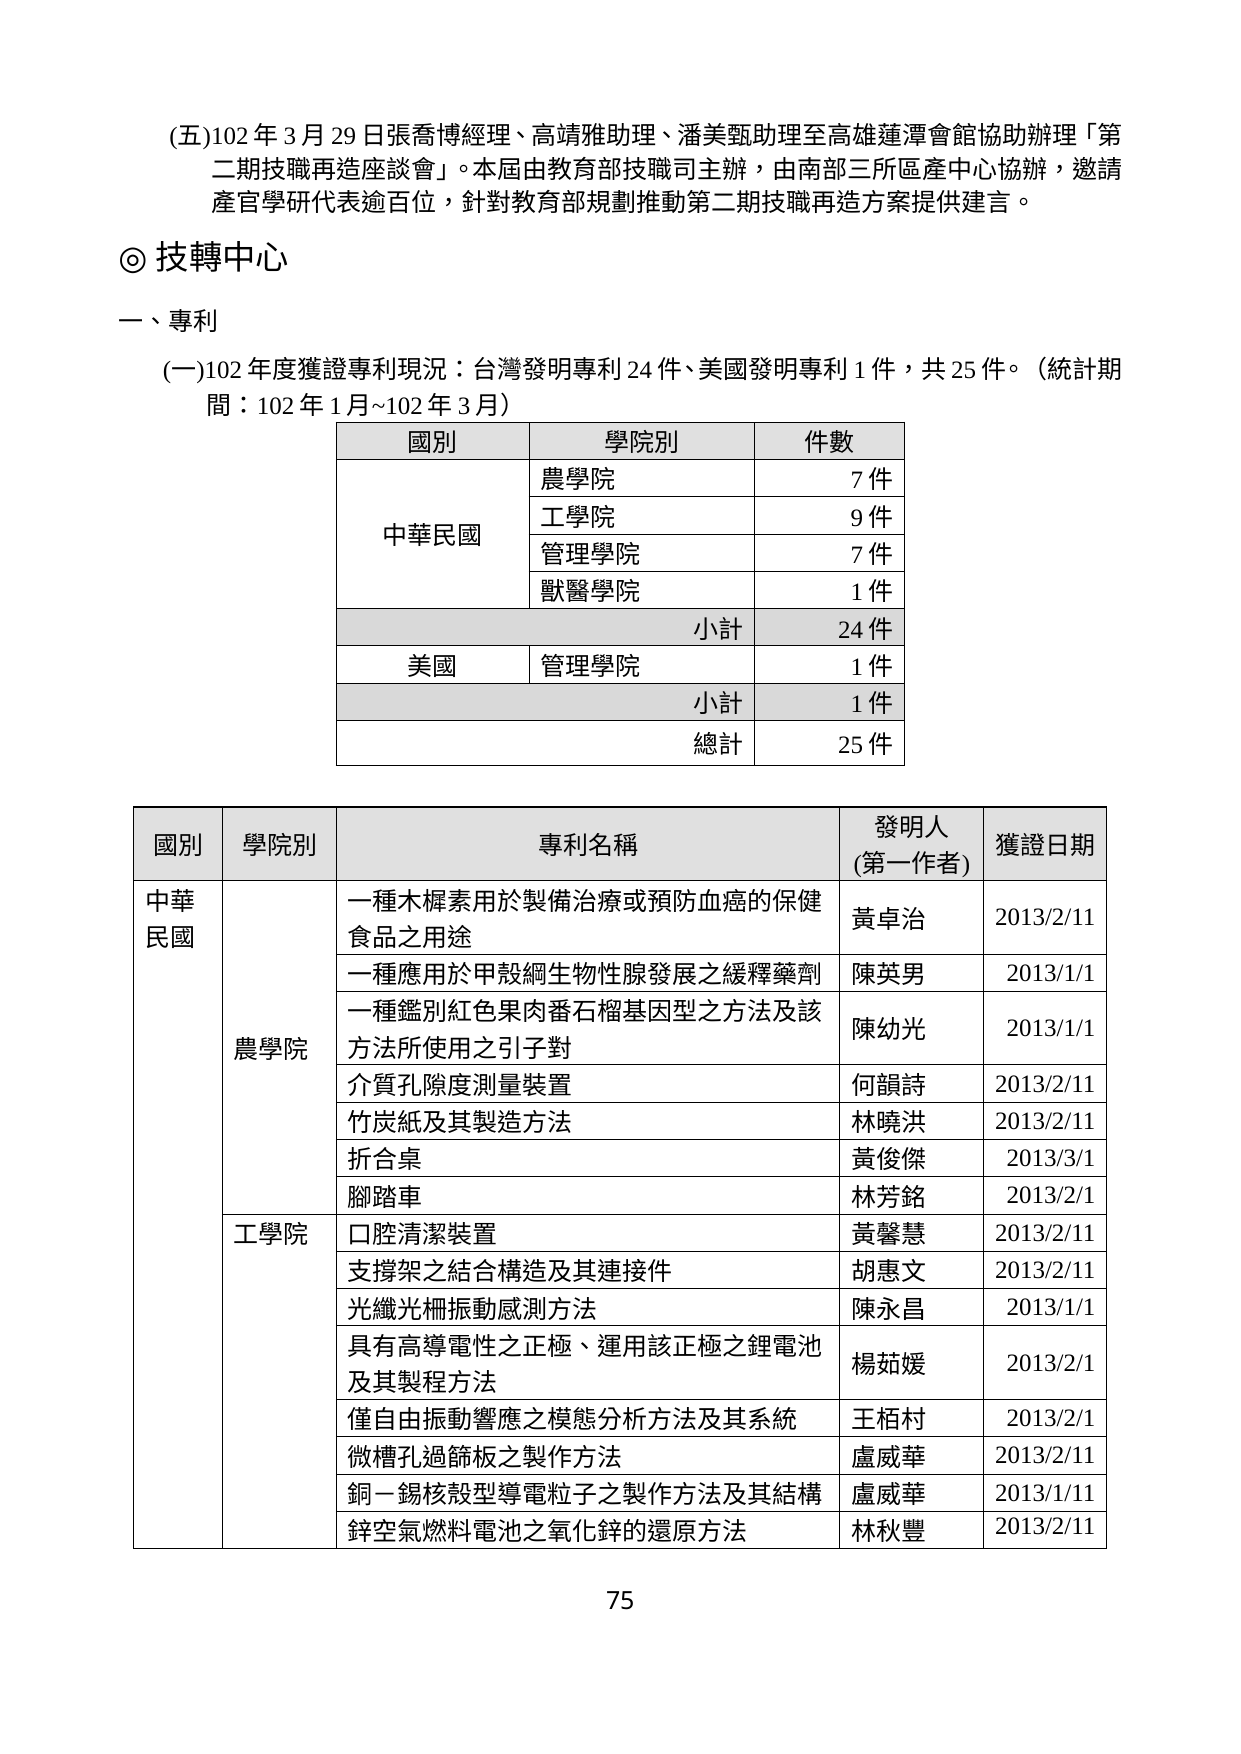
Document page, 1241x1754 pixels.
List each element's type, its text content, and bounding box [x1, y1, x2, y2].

table_cell 2013/2/11 [984, 1437, 1106, 1473]
table_cell 陳永昌 [840, 1289, 983, 1325]
table_cell 2013/1/11 [984, 1475, 1106, 1511]
table_cell 支撐架之結合構造及其連接件 [337, 1252, 839, 1288]
table_cell 1件 [755, 572, 904, 608]
table_cell 黃馨慧 [840, 1215, 983, 1251]
table_cell 工學院 [530, 497, 754, 533]
text ◎ 技轉中心 [118, 231, 1127, 279]
table_cell 腳踏車 [337, 1177, 839, 1213]
table_cell 2013/2/11 [984, 1512, 1106, 1548]
table_cell 林芳銘 [840, 1177, 983, 1213]
table_cell 楊茹媛 [840, 1326, 983, 1399]
table_cell 陳英男 [840, 955, 983, 991]
table_cell 小計 [337, 609, 754, 645]
table_cell 2013/1/1 [984, 955, 1106, 991]
table_cell 管理學院 [530, 646, 754, 683]
table_cell 2013/1/1 [984, 1289, 1106, 1325]
table_cell 黃俊傑 [840, 1140, 983, 1176]
table_header 國別 [134, 808, 222, 880]
table_cell 胡惠文 [840, 1252, 983, 1288]
table_cell 黃卓治 [840, 881, 983, 953]
table_cell 農學院 [530, 460, 754, 496]
table_cell 25件 [755, 721, 904, 765]
table_cell 總計 [337, 721, 754, 765]
table_header 獲證日期 [984, 808, 1106, 880]
table_cell 2013/1/1 [984, 992, 1106, 1064]
table_cell 王栢村 [840, 1400, 983, 1436]
table_cell 2013/2/11 [984, 1215, 1106, 1251]
table_cell 一種應用於甲殼綱生物性腺發展之緩釋藥劑 [337, 955, 839, 991]
table_cell 7件 [755, 460, 904, 496]
table_cell 24件 [755, 609, 904, 645]
table_cell 竹炭紙及其製造方法 [337, 1103, 839, 1139]
table_cell 2013/2/1 [984, 1400, 1106, 1436]
table_cell 獸醫學院 [530, 572, 754, 608]
table_cell 介質孔隙度測量裝置 [337, 1065, 839, 1102]
table_cell 中華民國 [134, 881, 222, 1548]
table_cell 2013/3/1 [984, 1140, 1106, 1176]
table_cell 一種鑑別紅色果肉番石榴基因型之方法及該方法所使用之引子對 [337, 992, 839, 1064]
table_cell 僅自由振動響應之模態分析方法及其系統 [337, 1400, 839, 1436]
table_cell 盧威華 [840, 1475, 983, 1511]
text (一)102年度獲證專利現況：台灣發明專利24件、美國發明專利1件，共25件。（統計期間：102年1月~102年3月） [163, 349, 1122, 422]
table_cell 折合桌 [337, 1140, 839, 1176]
table_cell 具有高導電性之正極、運用該正極之鋰電池及其製程方法 [337, 1326, 839, 1399]
table_cell 農學院 [223, 881, 336, 1213]
table_cell 2013/2/1 [984, 1177, 1106, 1213]
table_cell 2013/2/11 [984, 1252, 1106, 1288]
table_header 學院別 [223, 808, 336, 880]
table_header 學院別 [530, 423, 754, 459]
table_cell 1件 [755, 646, 904, 683]
table_cell 2013/2/1 [984, 1326, 1106, 1399]
table_cell 口腔清潔裝置 [337, 1215, 839, 1251]
table_cell 工學院 [223, 1215, 336, 1548]
table_cell 陳幼光 [840, 992, 983, 1064]
table_cell 一種木樨素用於製備治療或預防血癌的保健食品之用途 [337, 881, 839, 953]
table_header 國別 [337, 423, 529, 459]
table_header 發明人 (第一作者) [840, 808, 983, 880]
table_cell 7件 [755, 535, 904, 571]
table_cell 林秋豐 [840, 1512, 983, 1548]
table_cell 2013/2/11 [984, 1065, 1106, 1102]
table_cell 光纖光柵振動感測方法 [337, 1289, 839, 1325]
table_cell 何韻詩 [840, 1065, 983, 1102]
text 一、專利 [118, 303, 1122, 337]
table_cell 2013/2/11 [984, 881, 1106, 953]
table_header 專利名稱 [337, 808, 839, 880]
text (五)102年3月29日張喬博經理、高靖雅助理、潘美甄助理至高雄蓮潭會館協助辦理「第二期技職再造座談會」。本屆由教育部技職司主辦，由南部三所區產中心協辦，邀請產官學研代表逾百位，針對教育部規劃推動第二期技職再造方案提供建言。 [169, 118, 1122, 218]
table_cell 2013/2/11 [984, 1103, 1106, 1139]
table_cell 1件 [755, 684, 904, 720]
table_cell 小計 [337, 684, 754, 720]
table_cell 鋅空氣燃料電池之氧化鋅的還原方法 [337, 1512, 839, 1548]
table_header 件數 [755, 423, 904, 459]
table_cell 微槽孔過篩板之製作方法 [337, 1437, 839, 1473]
table_cell 銅－錫核殼型導電粒子之製作方法及其結構 [337, 1475, 839, 1511]
table_cell 盧威華 [840, 1437, 983, 1473]
table_cell 中華民國 [337, 460, 529, 608]
table_cell 美國 [337, 646, 529, 683]
table_cell 林曉洪 [840, 1103, 983, 1139]
table_cell 9件 [755, 497, 904, 533]
table_cell 管理學院 [530, 535, 754, 571]
